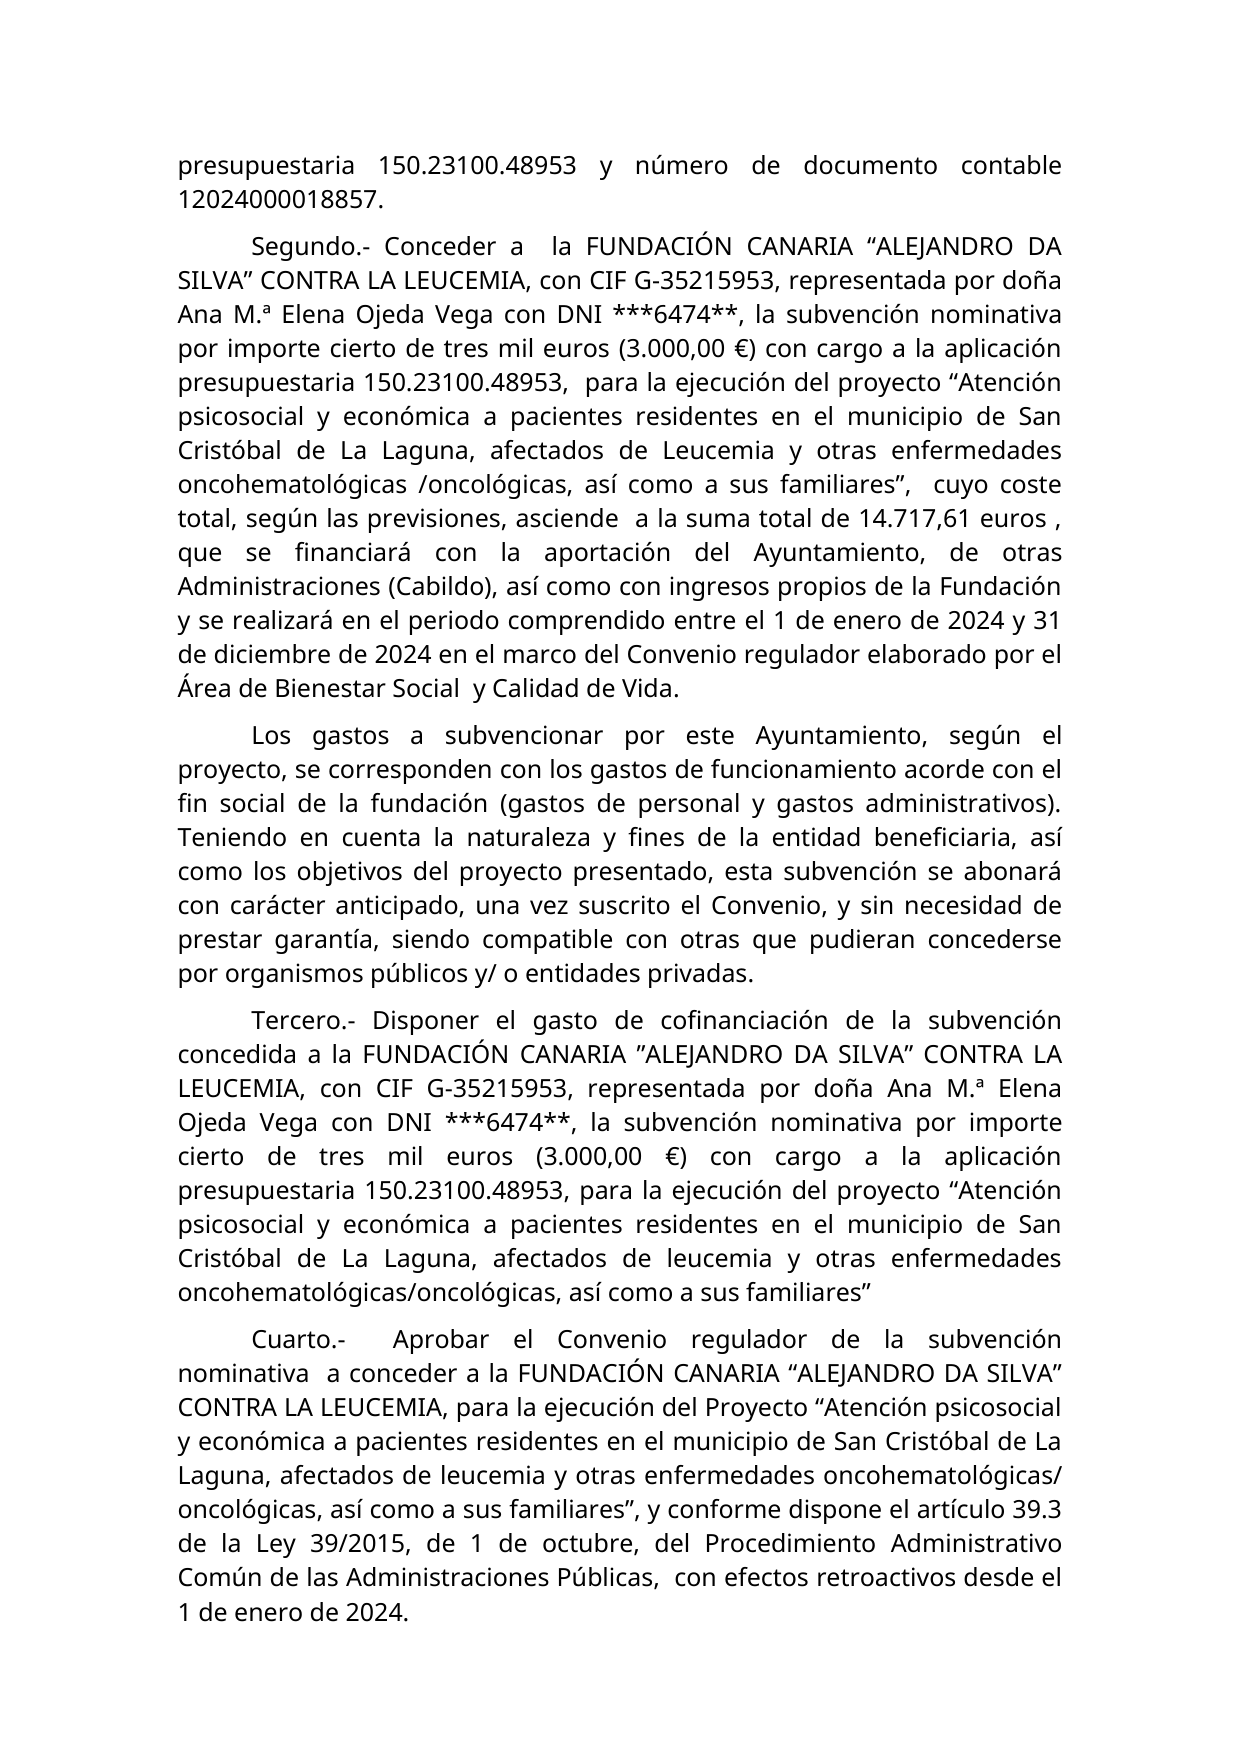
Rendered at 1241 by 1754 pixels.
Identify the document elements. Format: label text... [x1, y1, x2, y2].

text Segundo.- Conceder a la FUNDACIÓN CANARIA “ALEJANDRO DA SILVA” CONTRA LA LEUCEMIA, con CIF G-35215953, representada por doña Ana M.ª Elena Ojeda Vega con DNI ***6474**, la subvención nominativa por importe cierto de tres mil euros (3.000,00 €) con cargo a la aplicación presupuestaria 150.23100.48953, para la ejecución del proyecto “Atención psicosocial y económica a pacientes residentes en el municipio de San Cristóbal de La Laguna, afectados de Leucemia y otras enfermedades oncohematológicas /oncológicas, así como a sus familiares”, cuyo coste total, según las previsiones, asciende a la suma total de 14.717,61 euros , que se financiará con la aportación del Ayuntamiento, de otras Administraciones (Cabildo), así como con ingresos propios de la Fundación y se realizará en el periodo comprendido entre el 1 de enero de 2024 y 31 de diciembre de 2024 en el marco del Convenio regulador elaborado por el Área de Bienestar Social y Calidad de Vida. [177, 228, 1063, 705]
text presupuestaria 150.23100.48953 y número de documento contable 12024000018857. [177, 148, 1063, 216]
text Los gastos a subvencionar por este Ayuntamiento, según el proyecto, se corresponden con los gastos de funcionamiento acorde con el fin social de la fundación (gastos de personal y gastos administrativos). Teniendo en cuenta la naturaleza y fines de la entidad beneficiaria, así como los objetivos del proyecto presentado, esta subvención se abonará con carácter anticipado, una vez suscrito el Convenio, y sin necesidad de prestar garantía, siendo compatible con otras que pudieran concederse por organismos públicos y/ o entidades privadas. [177, 718, 1063, 990]
text Tercero.- Disponer el gasto de cofinanciación de la subvención concedida a la FUNDACIÓN CANARIA ”ALEJANDRO DA SILVA” CONTRA LA LEUCEMIA, con CIF G-35215953, representada por doña Ana M.ª Elena Ojeda Vega con DNI ***6474**, la subvención nominativa por importe cierto de tres mil euros (3.000,00 €) con cargo a la aplicación presupuestaria 150.23100.48953, para la ejecución del proyecto “Atención psicosocial y económica a pacientes residentes en el municipio de San Cristóbal de La Laguna, afectados de leucemia y otras enfermedades oncohematológicas/oncológicas, así como a sus familiares” [177, 1003, 1063, 1309]
text Cuarto.- Aprobar el Convenio regulador de la subvención nominativa a conceder a la FUNDACIÓN CANARIA “ALEJANDRO DA SILVA” CONTRA LA LEUCEMIA, para la ejecución del Proyecto “Atención psicosocial y económica a pacientes residentes en el municipio de San Cristóbal de La Laguna, afectados de leucemia y otras enfermedades oncohematológicas/ oncológicas, así como a sus familiares”, y conforme dispone el artículo 39.3 de la Ley 39/2015, de 1 de octubre, del Procedimiento Administrativo Común de las Administraciones Públicas, con efectos retroactivos desde el 1 de enero de 2024. [177, 1322, 1063, 1628]
